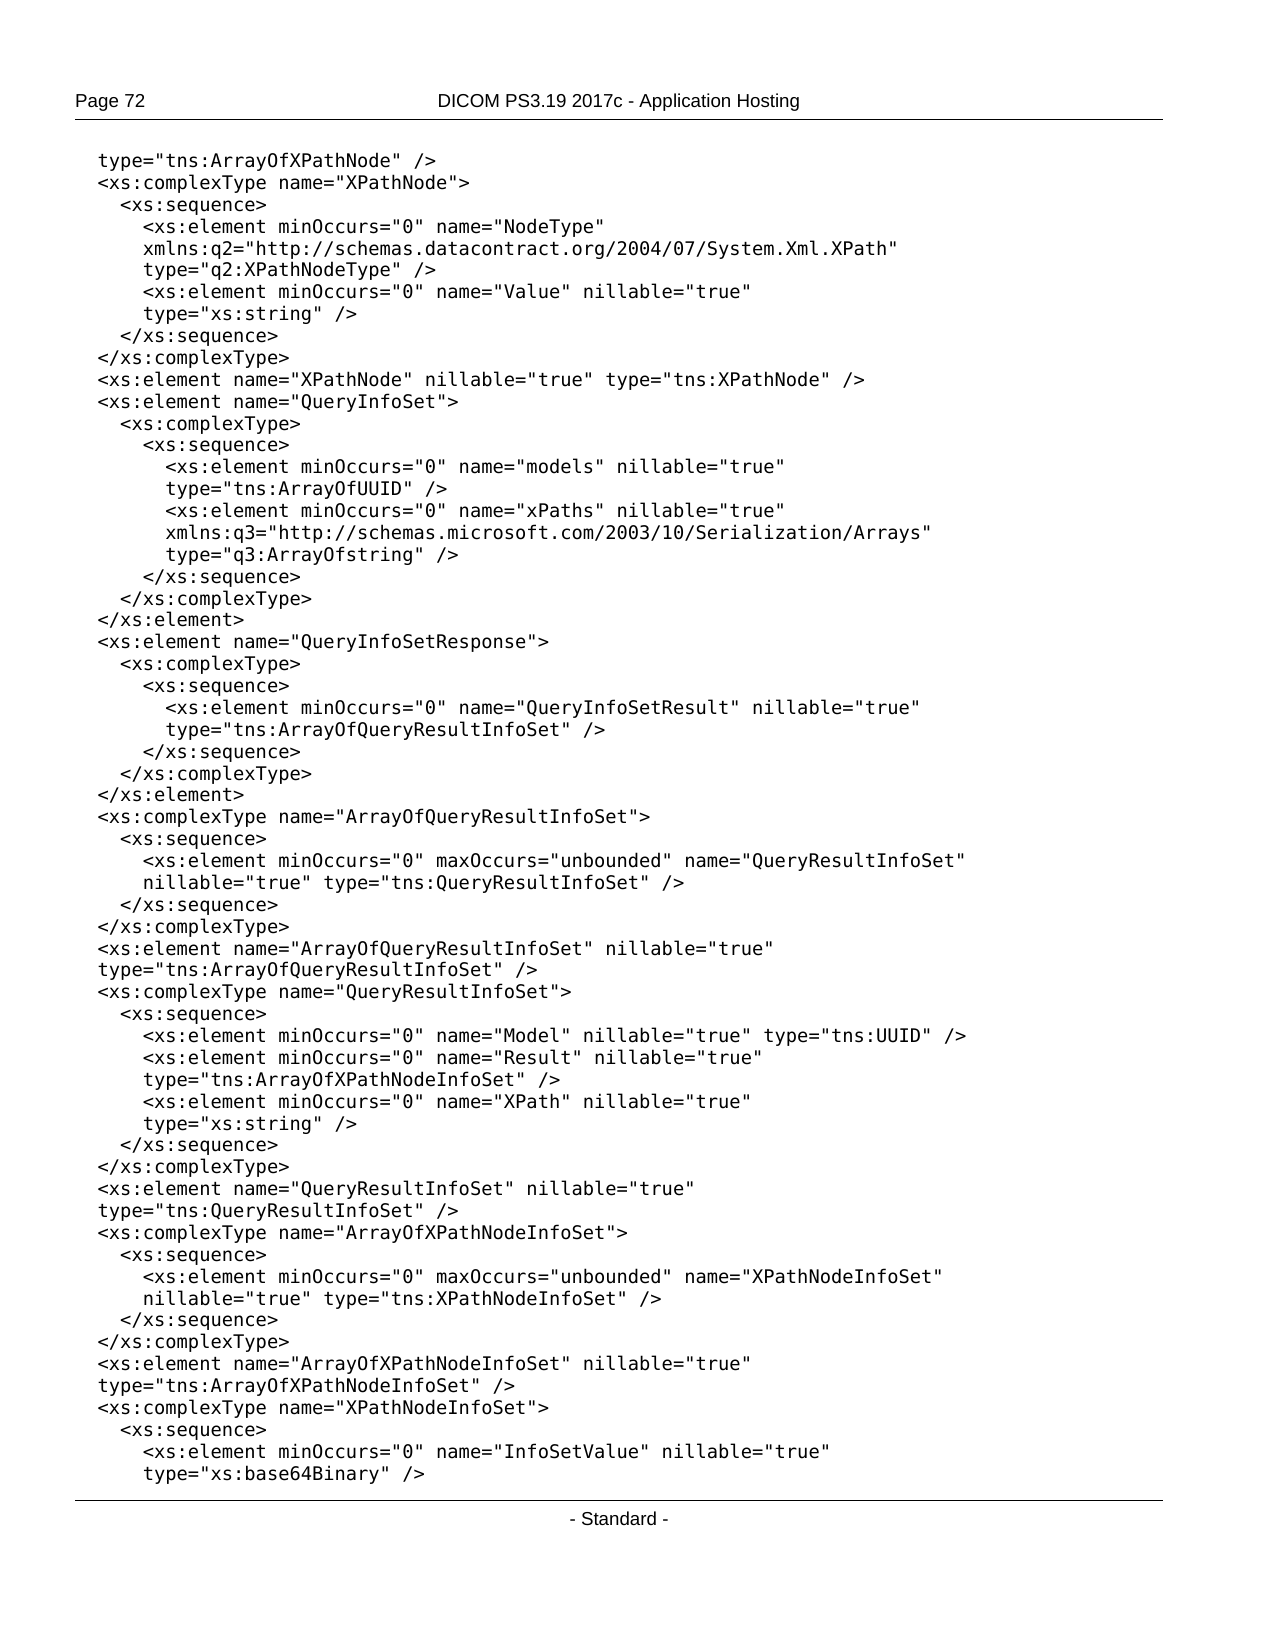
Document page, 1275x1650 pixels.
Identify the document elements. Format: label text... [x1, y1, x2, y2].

text type="tns:ArrayOfXPathNode" /> <xs:complexType name="XPathNode"> <xs:sequence> <xs:element minOccurs="0" name="NodeType" xmlns:q2="http://schemas.datacontract.org/2004/07/System.Xml.XPath" type="q2:XPathNodeType" /> <xs:element minOccurs="0" name="Value" nillable="true" type="xs:string" /> </xs:sequence> </xs:complexType> <xs:element name="XPathNode" nillable="true" type="tns:XPathNode" /> <xs:element name="QueryInfoSet"> <xs:complexType> <xs:sequence> <xs:element minOccurs="0" name="models" nillable="true" type="tns:ArrayOfUUID" /> <xs:element minOccurs="0" name="xPaths" nillable="true" xmlns:q3="http://schemas.microsoft.com/2003/10/Serialization/Arrays" type="q3:ArrayOfstring" /> </xs:sequence> </xs:complexType> </xs:element> <xs:element name="QueryInfoSetResponse"> <xs:complexType> <xs:sequence> <xs:element minOccurs="0" name="QueryInfoSetResult" nillable="true" type="tns:ArrayOfQueryResultInfoSet" /> </xs:sequence> </xs:complexType> </xs:element> <xs:complexType name="ArrayOfQueryResultInfoSet"> <xs:sequence> <xs:element minOccurs="0" maxOccurs="unbounded" name="QueryResultInfoSet" nillable="true" type="tns:QueryResultInfoSet" /> </xs:sequence> </xs:complexType> <xs:element name="ArrayOfQueryResultInfoSet" nillable="true" type="tns:ArrayOfQueryResultInfoSet" /> <xs:complexType name="QueryResultInfoSet"> <xs:sequence> <xs:element minOccurs="0" name="Model" nillable="true" type="tns:UUID" /> <xs:element minOccurs="0" name="Result" nillable="true" type="tns:ArrayOfXPathNodeInfoSet" /> <xs:element minOccurs="0" name="XPath" nillable="true" type="xs:string" /> </xs:sequence> </xs:complexType> <xs:element name="QueryResultInfoSet" nillable="true" type="tns:QueryResultInfoSet" /> <xs:complexType name="ArrayOfXPathNodeInfoSet"> <xs:sequence> <xs:element minOccurs="0" maxOccurs="unbounded" name="XPathNodeInfoSet" nillable="true" type="tns:XPathNodeInfoSet" /> </xs:sequence> </xs:complexType> <xs:element name="ArrayOfXPathNodeInfoSet" nillable="true" type="tns:ArrayOfXPathNodeInfoSet" /> <xs:complexType name="XPathNodeInfoSet"> <xs:sequence> <xs:element minOccurs="0" name="InfoSetValue" nillable="true" type="xs:base64Binary" /> [75, 150, 1162, 1484]
